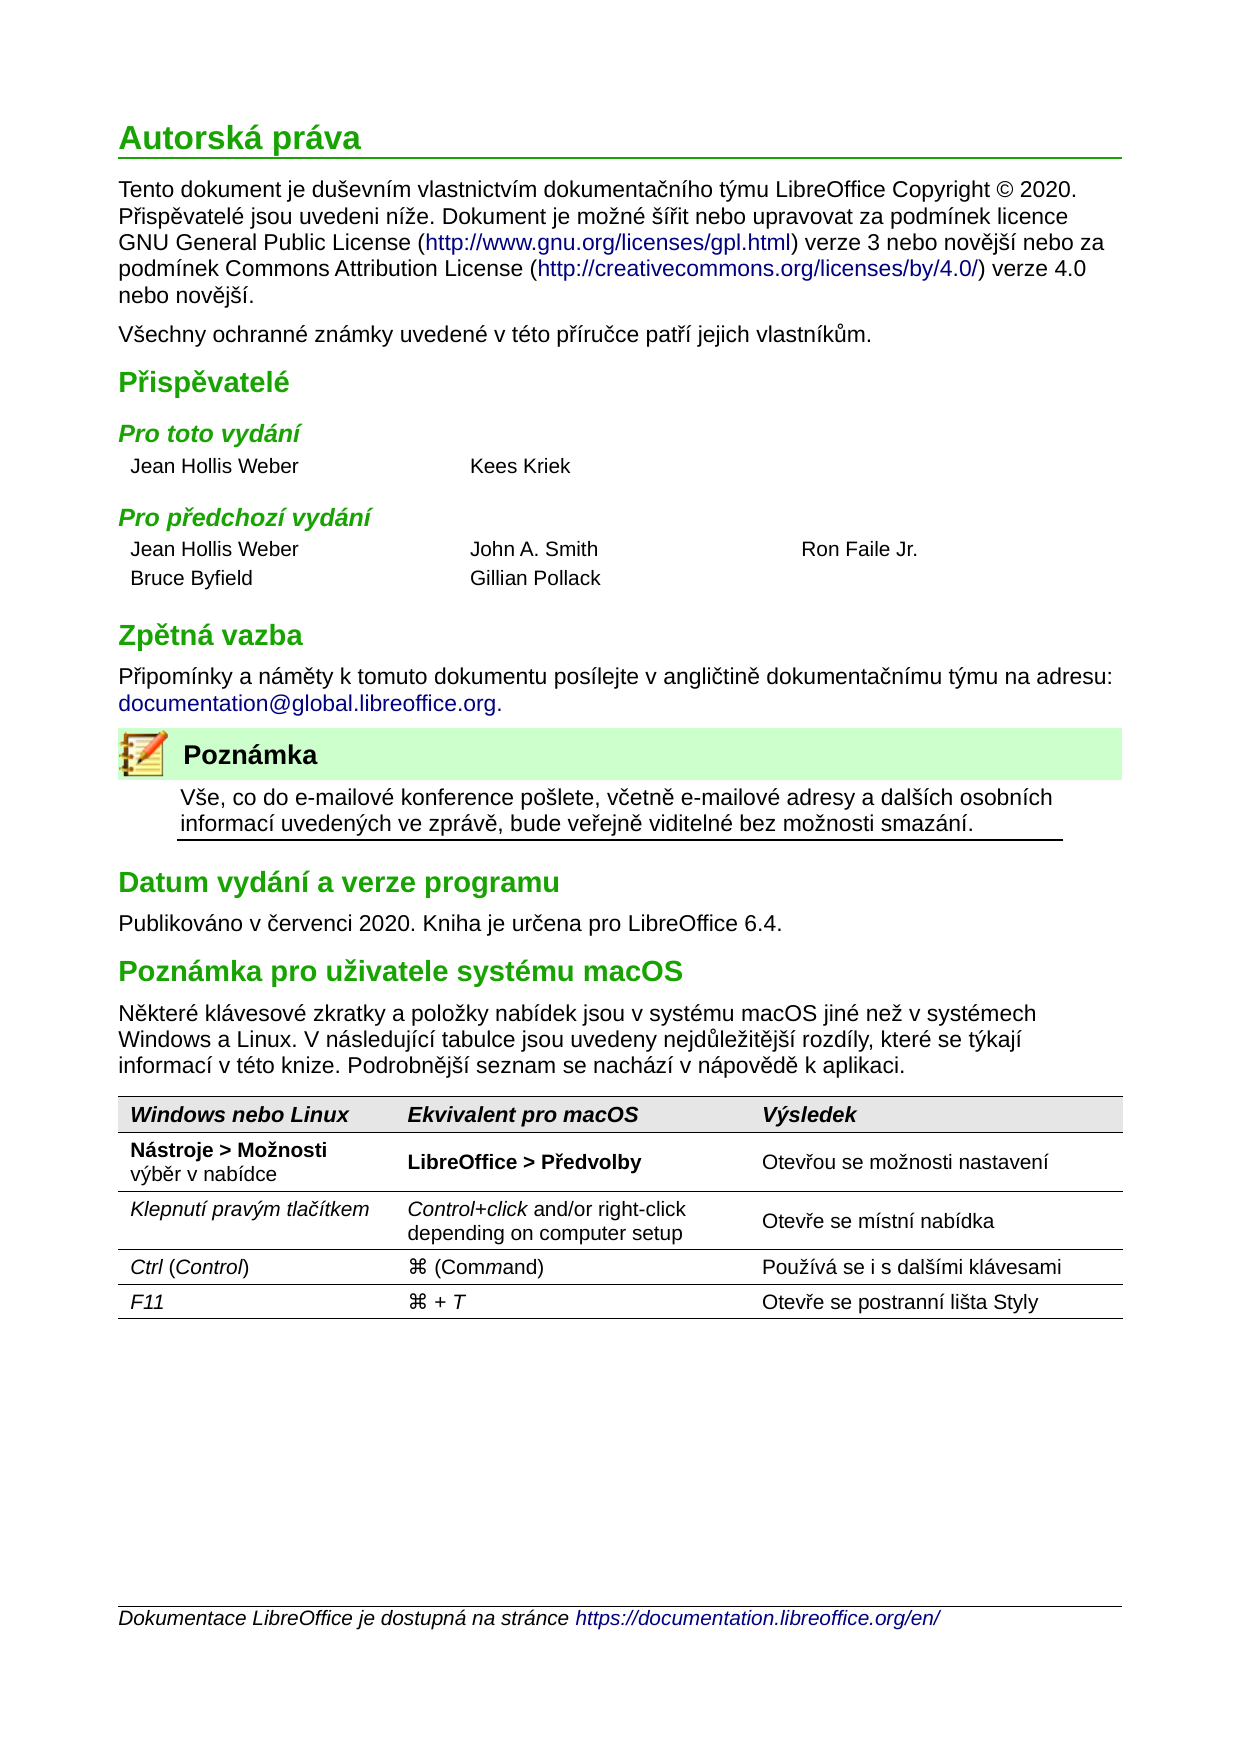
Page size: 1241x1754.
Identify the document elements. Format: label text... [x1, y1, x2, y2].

subtitle Zpětná vazba [118, 618, 1122, 651]
table_cell [789, 566, 1122, 594]
text Tento dokument je duševním vlastnictvím dokumentačního týmu LibreOffice Copyright © 2020. Přispěvatelé jsou uvedeni níže. Dokument je možné šířit nebo upravovat za podmínek licence GNU General Public License (http://www.gnu.org/licenses/gpl.html) verze 3 nebo novější nebo za podmínek Commons Attribution License (http://creativecommons.org/licenses/by/4.0/) verze 4.0 nebo novější. [118, 176, 1122, 308]
table_cell Otevřou se možnosti nastavení [750, 1133, 1123, 1191]
picture [119, 729, 170, 780]
table_header Ekvivalent pro macOS [396, 1097, 750, 1132]
subtitle Pro toto vydání [118, 419, 1122, 448]
text Vše, co do e-mailové konference pošlete, včetně e-mailové adresy a dalších osobních informací uvedených ve zprávě, bude veřejně viditelné bez možnosti smazání. [177, 780, 1063, 839]
table_header Kees Kriek [458, 454, 789, 482]
subtitle Pro předchozí vydání [118, 503, 1122, 531]
table_cell Bruce Byfield [118, 566, 458, 594]
table_cell LibreOffice > Předvolby [396, 1133, 750, 1191]
text Některé klávesové zkratky a položky nabídek jsou v systému macOS jiné než v systémech Windows a Linux. V následující tabulce jsou uvedeny nejdůležitější rozdíly, které se týkají informací v této knize. Podrobnější seznam se nachází v nápovědě k aplikaci. [118, 999, 1122, 1079]
text Všechny ochranné známky uvedené v této příručce patří jejich vlastníkům. [118, 321, 1122, 347]
table_header Ron Faile Jr. [789, 537, 1122, 566]
table_cell Nástroje > Možnosti výběr v nabídce [118, 1133, 396, 1191]
table_cell Gillian Pollack [458, 566, 789, 594]
table_header Windows nebo Linux [118, 1097, 396, 1132]
table_header Jean Hollis Weber [118, 454, 458, 482]
table_cell Otevře se místní nabídka [750, 1192, 1123, 1249]
table_header John A. Smith [458, 537, 789, 566]
table_cell ⌘ (Command) [396, 1250, 750, 1283]
table_cell Používá se i s dalšími klávesami [750, 1250, 1123, 1283]
text Publikováno v červenci 2020. Kniha je určena pro LibreOffice 6.4. [118, 910, 1122, 937]
text Připomínky a náměty k tomuto dokumentu posílejte v angličtině dokumentačnímu týmu na adresu: documentation@global.libreoffice.org. [118, 663, 1122, 716]
table_header [789, 454, 1122, 482]
subtitle Autorská práva [118, 118, 1122, 157]
table_cell F11 [118, 1285, 396, 1318]
subtitle Poznámka pro uživatele systému macOS [118, 954, 1122, 988]
table_cell Otevře se postranní lišta Styly [750, 1285, 1123, 1318]
table_header Výsledek [750, 1097, 1123, 1132]
subtitle Poznámka [118, 728, 1122, 780]
subtitle Přispěvatelé [118, 365, 1122, 398]
table_cell Ctrl (Control) [118, 1250, 396, 1283]
table_cell Control+click and/or right-click depending on computer setup [396, 1192, 750, 1249]
subtitle Datum vydání a verze programu [118, 865, 1122, 898]
table_header Jean Hollis Weber [118, 537, 458, 566]
table_cell Klepnutí pravým tlačítkem [118, 1192, 396, 1249]
table_cell ⌘ + T [396, 1285, 750, 1318]
